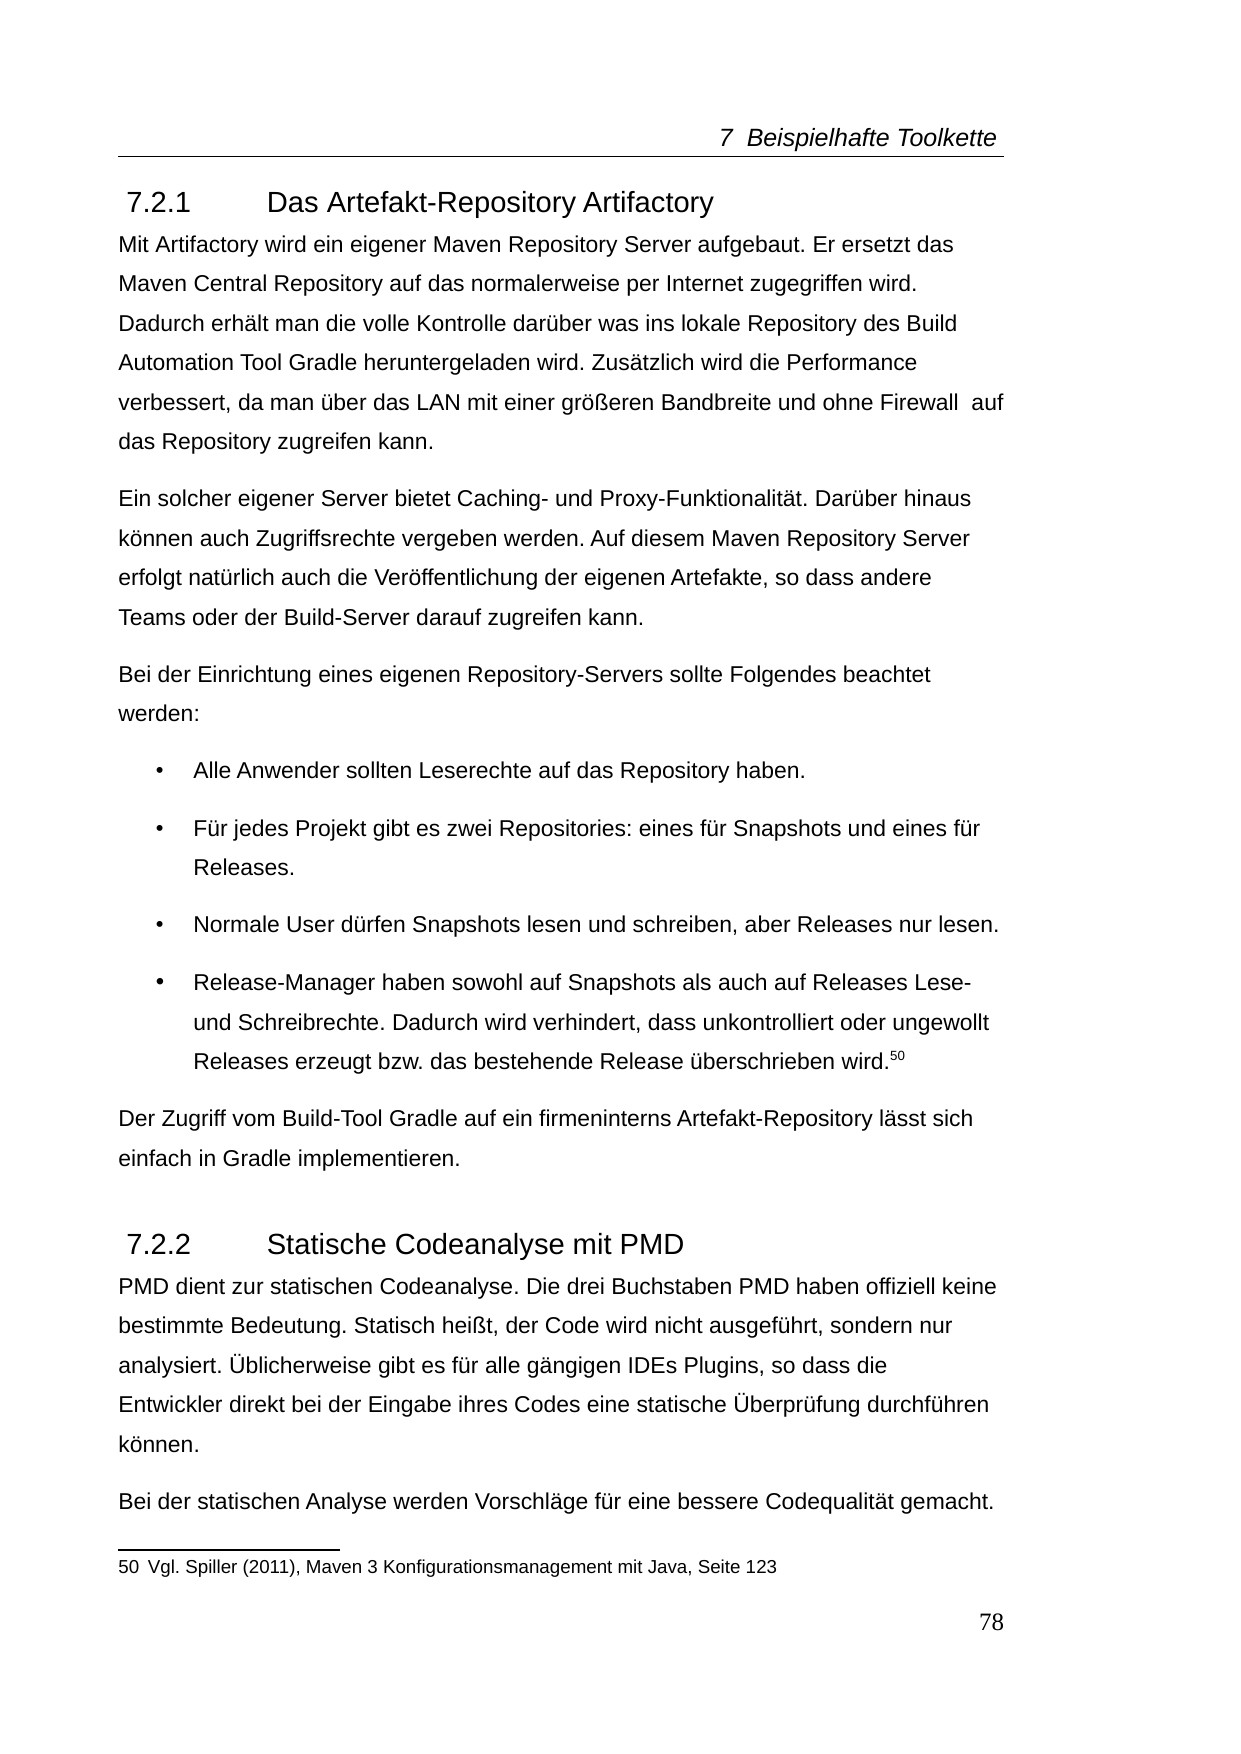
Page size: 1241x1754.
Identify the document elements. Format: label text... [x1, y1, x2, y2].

list Vgl. Spiller (2011), Maven 3 Konfigurationsmanagement mit Java, Seite 123 [118, 1556, 1004, 1578]
text Ein solcher eigener Server bietet Caching- und Proxy-Funktionalität. Darüber hinaus können auch Zugriffsrechte vergeben werden. Auf diesem Maven Repository Server erfolgt natürlich auch die Veröffentlichung der eigenen Artefakte, so dass andere Teams oder der Build-Server darauf zugreifen kann. [118, 485, 1004, 630]
text Bei der Einrichtung eines eigenen Repository-Servers sollte Folgendes beachtet werden: [118, 661, 1004, 727]
text Mit Artifactory wird ein eigener Maven Repository Server aufgebaut. Er ersetzt das Maven Central Repository auf das normalerweise per Internet zugegriffen wird. Dadurch erhält man die volle Kontrolle darüber was ins lokale Repository des Build Automation Tool Gradle heruntergeladen wird. Zusätzlich wird die Performance verbessert, da man über das LAN mit einer größeren Bandbreite und ohne Firewall auf das Repository zugreifen kann. [118, 231, 1004, 454]
list Release-Manager haben sowohl auf Snapshots als auch auf Releases Lese- und Schreibrechte. Dadurch wird verhindert, dass unkontrolliert oder ungewollt Releases erzeugt bzw. das bestehende Release überschrieben wird. [156, 968, 1004, 1074]
subtitle Das Artefakt-Repository Artifactory [118, 185, 1004, 219]
subtitle Statische Codeanalyse mit PMD [118, 1227, 1004, 1260]
text Der Zugriff vom Build-Tool Gradle auf ein firmeninterns Artefakt-Repository lässt sich einfach in Gradle implementieren. [118, 1105, 1004, 1171]
list Für jedes Projekt gibt es zwei Repositories: eines für Snapshots und eines für Releases. [156, 814, 1004, 880]
text Bei der statischen Analyse werden Vorschläge für eine bessere Codequalität gemacht. [118, 1488, 1004, 1514]
list Normale User dürfen Snapshots lesen und schreiben, aber Releases nur lesen. [156, 911, 1004, 938]
text PMD dient zur statischen Codeanalyse. Die drei Buchstaben PMD haben offiziell keine bestimmte Bedeutung. Statisch heißt, der Code wird nicht ausgeführt, sondern nur analysiert. Üblicherweise gibt es für alle gängigen IDEs Plugins, so dass die Entwickler direkt bei der Eingabe ihres Codes eine statische Überprüfung durchführen können. [118, 1273, 1004, 1457]
list Alle Anwender sollten Leserechte auf das Repository haben. [156, 757, 1004, 784]
